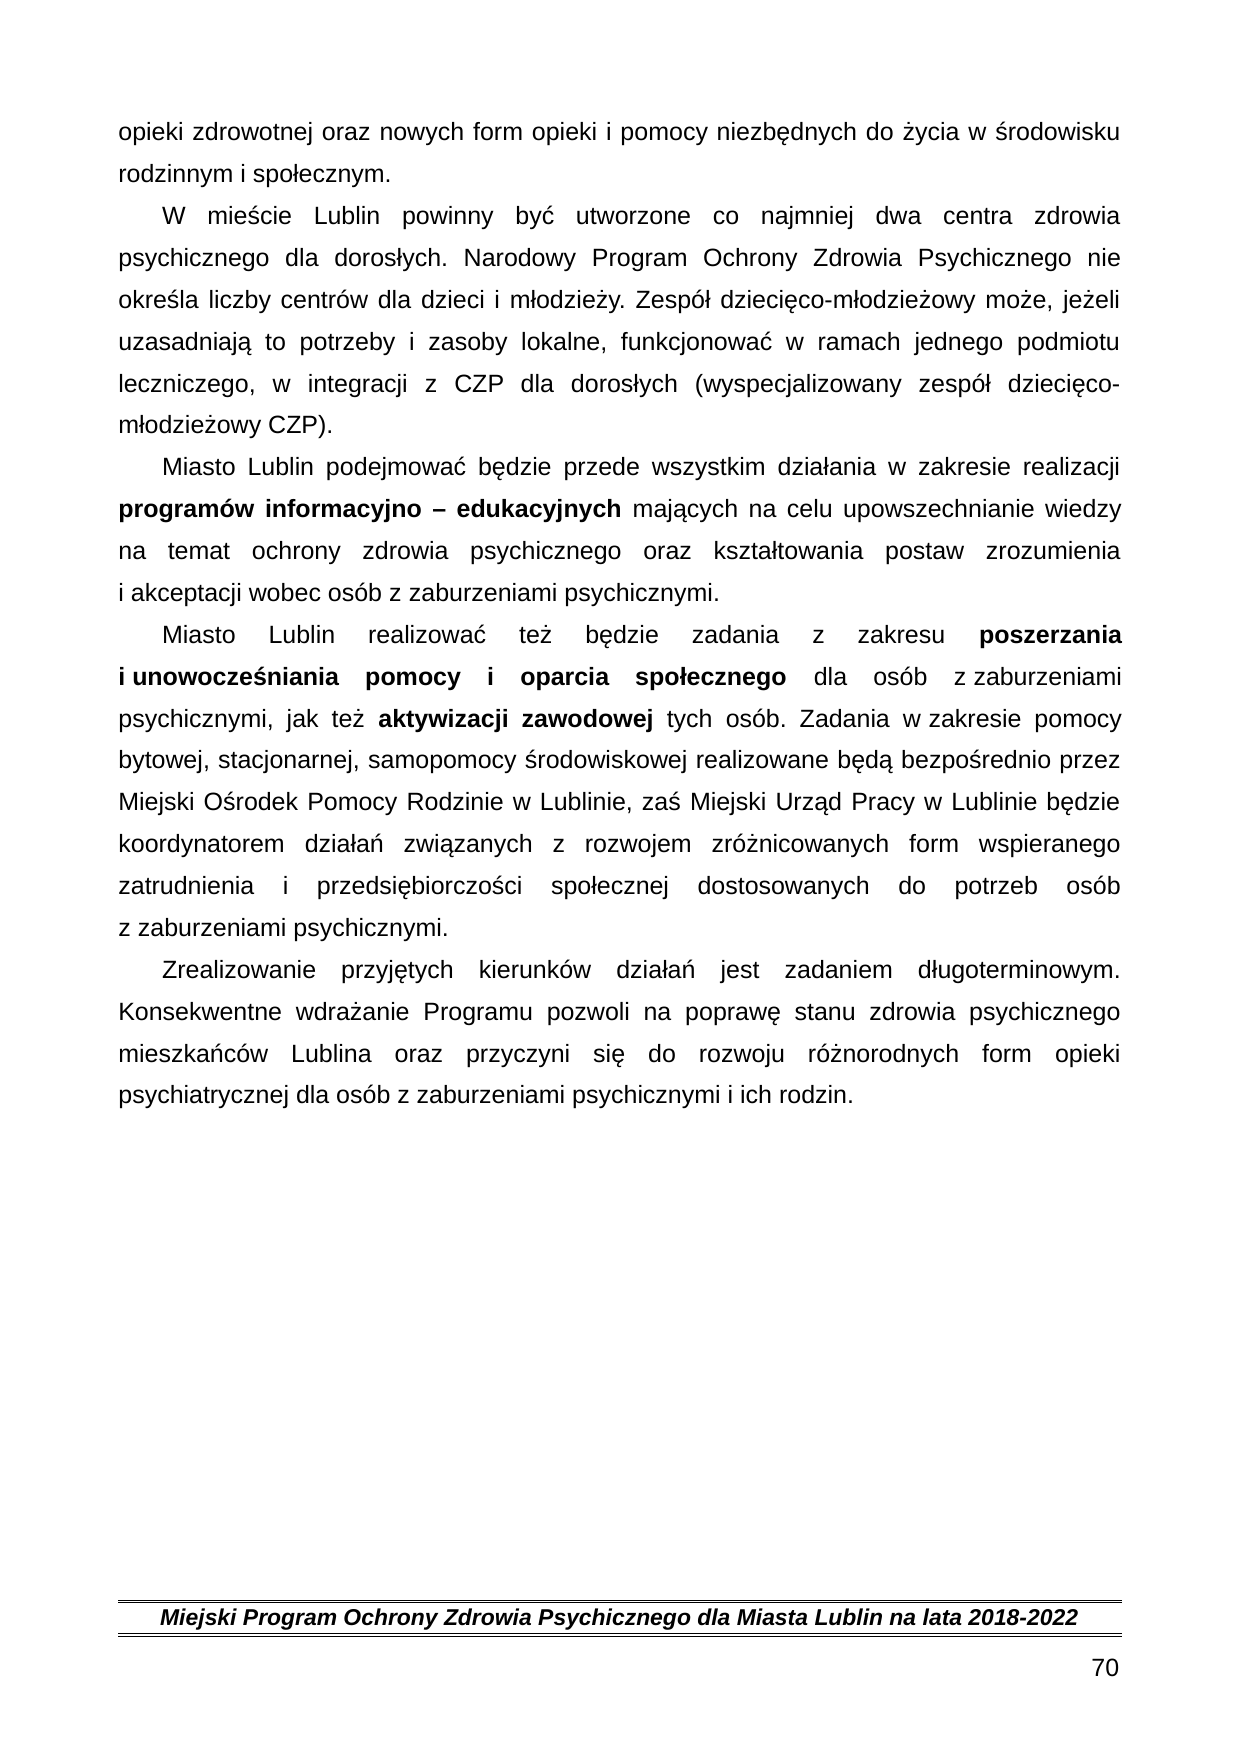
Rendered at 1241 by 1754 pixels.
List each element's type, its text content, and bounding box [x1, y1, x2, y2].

text opieki zdrowotnej oraz nowych form opieki i pomocy niezbędnych do życia w środowisku rodzinnym i społecznym. [118, 118, 1122, 188]
text Zrealizowanie przyjętych kierunków działań jest zadaniem długoterminowym. Konsekwentne wdrażanie Programu pozwoli na poprawę stanu zdrowia psychicznego mieszkańców Lublina oraz przyczyni się do rozwoju różnorodnych form opieki psychiatrycznej dla osób z zaburzeniami psychicznymi i ich rodzin. [118, 956, 1122, 1109]
text W mieście Lublin powinny być utworzone co najmniej dwa centra zdrowia psychicznego dla dorosłych. Narodowy Program Ochrony Zdrowia Psychicznego nie określa liczby centrów dla dzieci i młodzieży. Zespół dziecięco-młodzieżowy może, jeżeli uzasadniają to potrzeby i zasoby lokalne, funkcjonować w ramach jednego podmiotu leczniczego, w integracji z CZP dla dorosłych (wyspecjalizowany zespół dziecięco-młodzieżowy CZP). [118, 202, 1122, 439]
text Miasto Lublin realizować też będzie zadania z zakresu poszerzania i unowocześniania pomocy i oparcia społecznego dla osób z zaburzeniami psychicznymi, jak też aktywizacji zawodowej tych osób. Zadania w zakresie pomocy bytowej, stacjonarnej, samopomocy środowiskowej realizowane będą bezpośrednio przez Miejski Ośrodek Pomocy Rodzinie w Lublinie, zaś Miejski Urząd Pracy w Lublinie będzie koordynatorem działań związanych z rozwojem zróżnicowanych form wspieranego zatrudnienia i przedsiębiorczości społecznej dostosowanych do potrzeb osób z zaburzeniami psychicznymi. [118, 621, 1122, 942]
text Miasto Lublin podejmować będzie przede wszystkim działania w zakresie realizacji programów informacyjno – edukacyjnych mających na celu upowszechnianie wiedzy na temat ochrony zdrowia psychicznego oraz kształtowania postaw zrozumienia i akceptacji wobec osób z zaburzeniami psychicznymi. [118, 453, 1122, 607]
